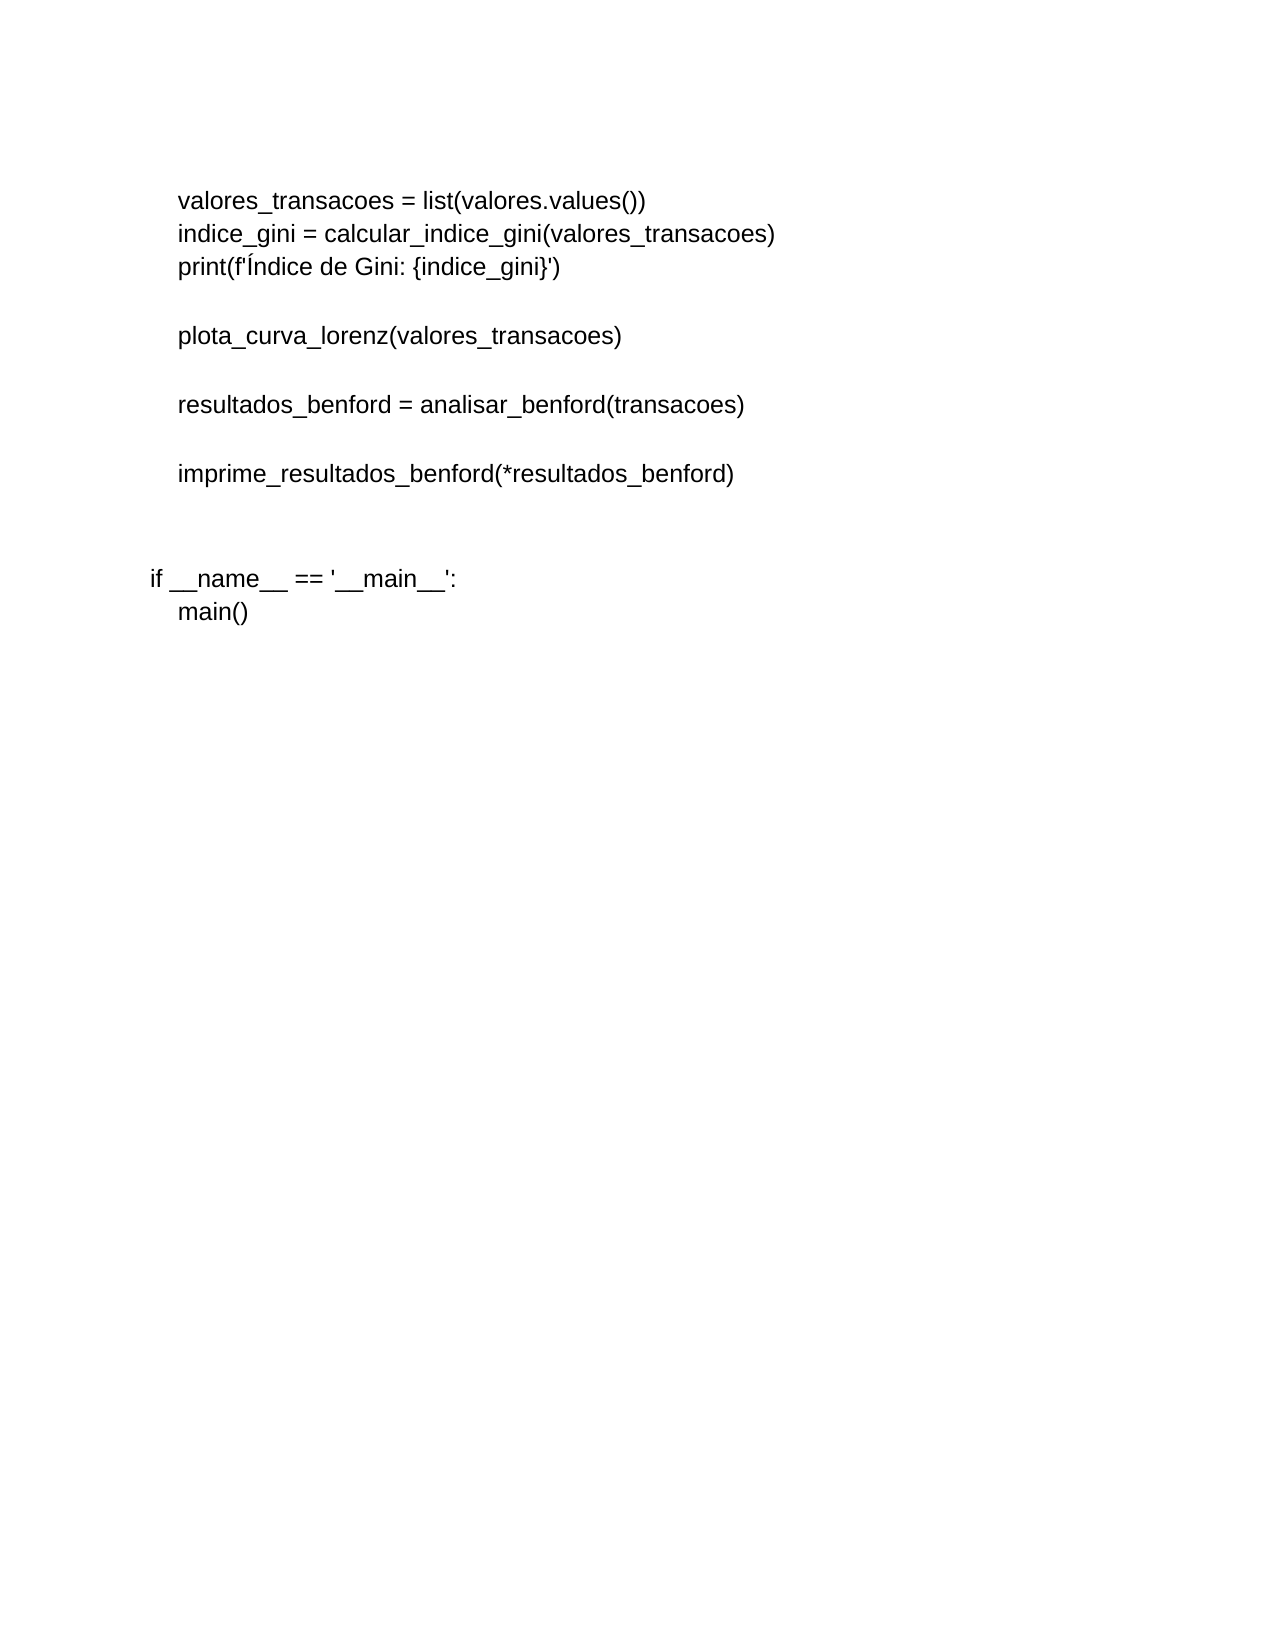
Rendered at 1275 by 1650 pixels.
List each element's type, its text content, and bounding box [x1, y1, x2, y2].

text plota_curva_lorenz(valores_transacoes) [150, 321, 1125, 350]
text if __name__ == '__main__': [150, 564, 1125, 592]
text imprime_resultados_benford(*resultados_benford) [150, 459, 1125, 488]
text resultados_benford = analisar_benford(transacoes) [150, 390, 1125, 419]
text main() [150, 597, 1125, 626]
text print(f'Índice de Gini: {indice_gini}') [150, 252, 1125, 281]
text valores_transacoes = list(valores.values()) [150, 186, 1125, 215]
text indice_gini = calcular_indice_gini(valores_transacoes) [150, 219, 1125, 248]
